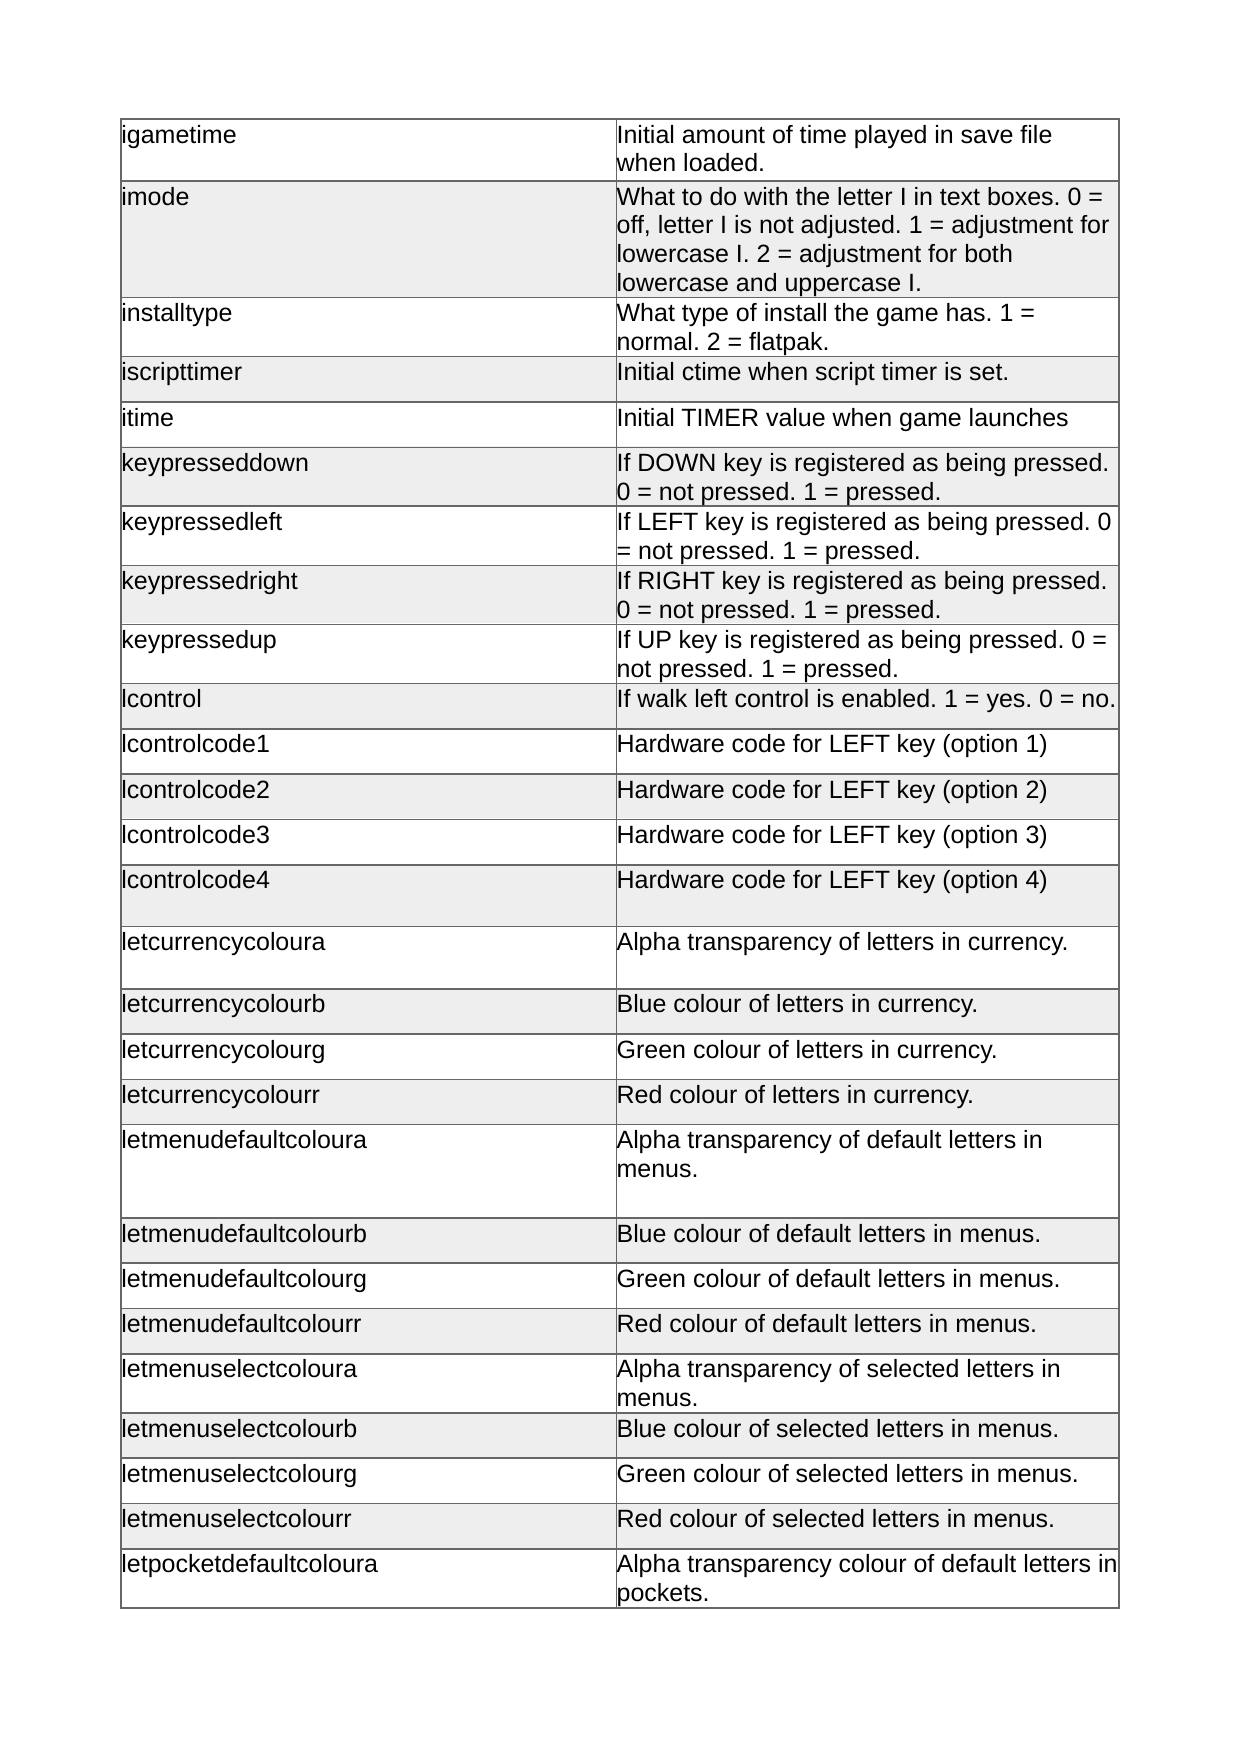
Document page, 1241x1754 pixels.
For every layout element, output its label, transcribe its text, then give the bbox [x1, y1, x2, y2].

table_cell If UP key is registered as being pressed. 0 = not pressed. 1 = pressed. [617, 625, 1118, 683]
table_cell lcontrol [122, 684, 616, 728]
table_cell Red colour of default letters in menus. [617, 1309, 1118, 1353]
table_cell If RIGHT key is registered as being pressed. 0 = not pressed. 1 = pressed. [617, 566, 1118, 623]
table_cell letmenuselectcoloura [122, 1355, 616, 1412]
table_cell igametime [122, 120, 616, 180]
table_cell keypressedright [122, 566, 616, 623]
table_cell Hardware code for LEFT key (option 1) [617, 730, 1118, 773]
table_cell letmenudefaultcoloura [122, 1125, 616, 1217]
table_cell letmenudefaultcolourb [122, 1219, 616, 1262]
table_cell iscripttimer [122, 357, 616, 401]
table_cell Alpha transparency of selected letters in menus. [617, 1355, 1118, 1412]
table_cell keypressedup [122, 625, 616, 683]
table_cell If LEFT key is registered as being pressed. 0 = not pressed. 1 = pressed. [617, 507, 1118, 564]
table_cell letmenuselectcolourg [122, 1459, 616, 1503]
table_cell Initial TIMER value when game launches [617, 403, 1118, 446]
table_cell What to do with the letter I in text boxes. 0 = off, letter I is not adjusted. 1 = adjustment for lowercase I. 2 = adjustment for both lowercase and uppercase I. [617, 182, 1118, 297]
table_cell If DOWN key is registered as being pressed. 0 = not pressed. 1 = pressed. [617, 448, 1118, 505]
table_cell Alpha transparency of default letters in menus. [617, 1125, 1118, 1217]
table_cell keypressedleft [122, 507, 616, 564]
table_cell letmenuselectcolourb [122, 1414, 616, 1457]
table_cell Green colour of default letters in menus. [617, 1264, 1118, 1308]
table_cell letcurrencycolourr [122, 1080, 616, 1124]
table_cell Alpha transparency colour of default letters in pockets. [617, 1550, 1118, 1607]
table_cell letmenudefaultcolourr [122, 1309, 616, 1353]
table_cell What type of install the game has. 1 = normal. 2 = flatpak. [617, 298, 1118, 356]
table_cell itime [122, 403, 616, 446]
table_cell Initial ctime when script timer is set. [617, 357, 1118, 401]
table_cell Red colour of letters in currency. [617, 1080, 1118, 1124]
table_cell letmenudefaultcolourg [122, 1264, 616, 1308]
table_cell letcurrencycolourg [122, 1035, 616, 1078]
table_cell Blue colour of default letters in menus. [617, 1219, 1118, 1262]
table_cell If walk left control is enabled. 1 = yes. 0 = no. [617, 684, 1118, 728]
table_cell Blue colour of selected letters in menus. [617, 1414, 1118, 1457]
table_cell Alpha transparency of letters in currency. [617, 927, 1118, 988]
table_cell lcontrolcode1 [122, 730, 616, 773]
table_cell letcurrencycolourb [122, 990, 616, 1033]
table_cell Green colour of selected letters in menus. [617, 1459, 1118, 1503]
table_cell Green colour of letters in currency. [617, 1035, 1118, 1078]
table_cell installtype [122, 298, 616, 356]
table_cell lcontrolcode4 [122, 866, 616, 926]
table_cell lcontrolcode2 [122, 775, 616, 818]
table_cell Red colour of selected letters in menus. [617, 1504, 1118, 1548]
table_cell Hardware code for LEFT key (option 2) [617, 775, 1118, 818]
table_cell letmenuselectcolourr [122, 1504, 616, 1548]
table_cell Initial amount of time played in save file when loaded. [617, 120, 1118, 180]
table_cell letcurrencycoloura [122, 927, 616, 988]
table_cell Hardware code for LEFT key (option 4) [617, 866, 1118, 926]
table_cell imode [122, 182, 616, 297]
table_cell keypresseddown [122, 448, 616, 505]
table_cell letpocketdefaultcoloura [122, 1550, 616, 1607]
table_cell Blue colour of letters in currency. [617, 990, 1118, 1033]
table_cell Hardware code for LEFT key (option 3) [617, 820, 1118, 864]
table_cell lcontrolcode3 [122, 820, 616, 864]
